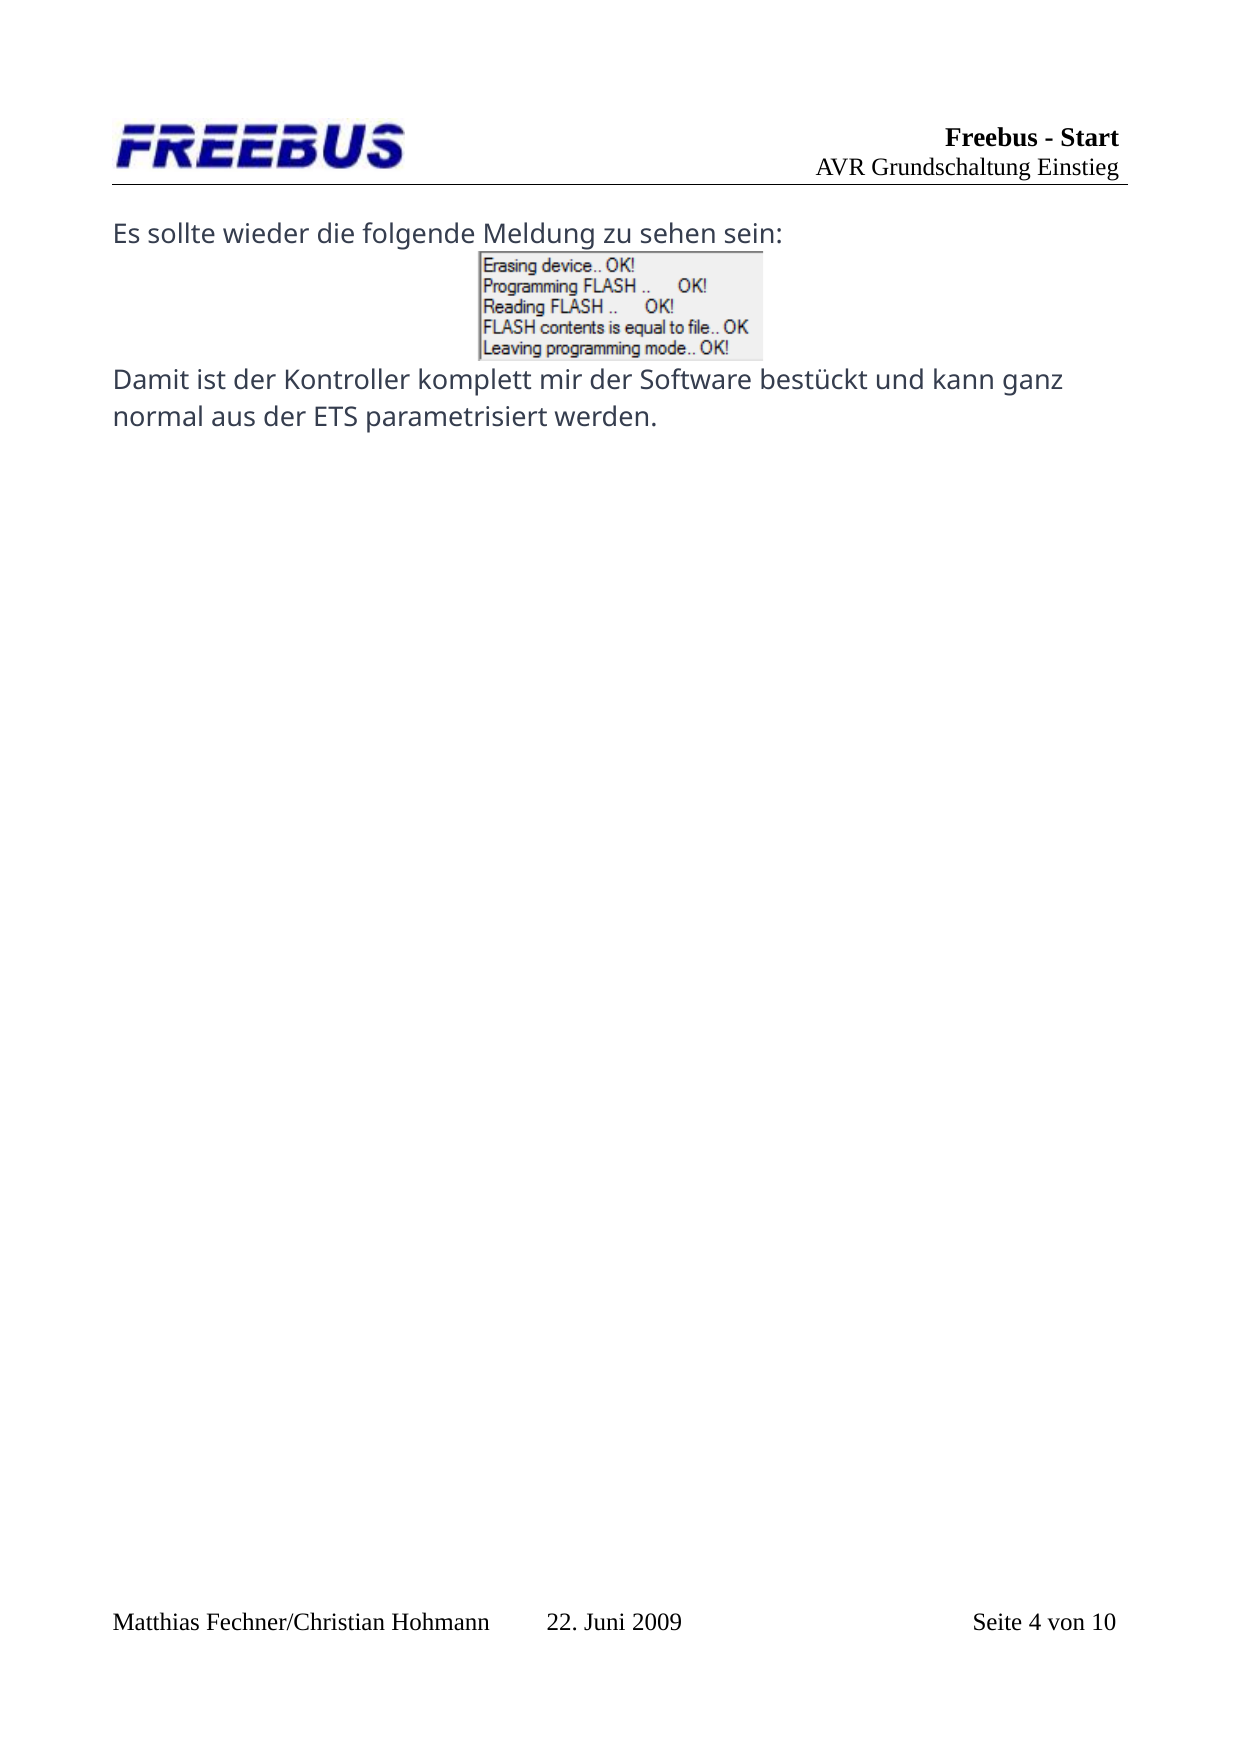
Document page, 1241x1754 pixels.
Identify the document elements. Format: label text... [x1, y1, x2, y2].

picture [112, 118, 405, 172]
text Es sollte wieder die folgende Meldung zu sehen sein: [112, 213, 1128, 251]
picture [477, 251, 764, 361]
text Damit ist der Kontroller komplett mir der Software bestückt und kann ganz normal aus der ETS parametrisiert werden. [112, 361, 1128, 435]
